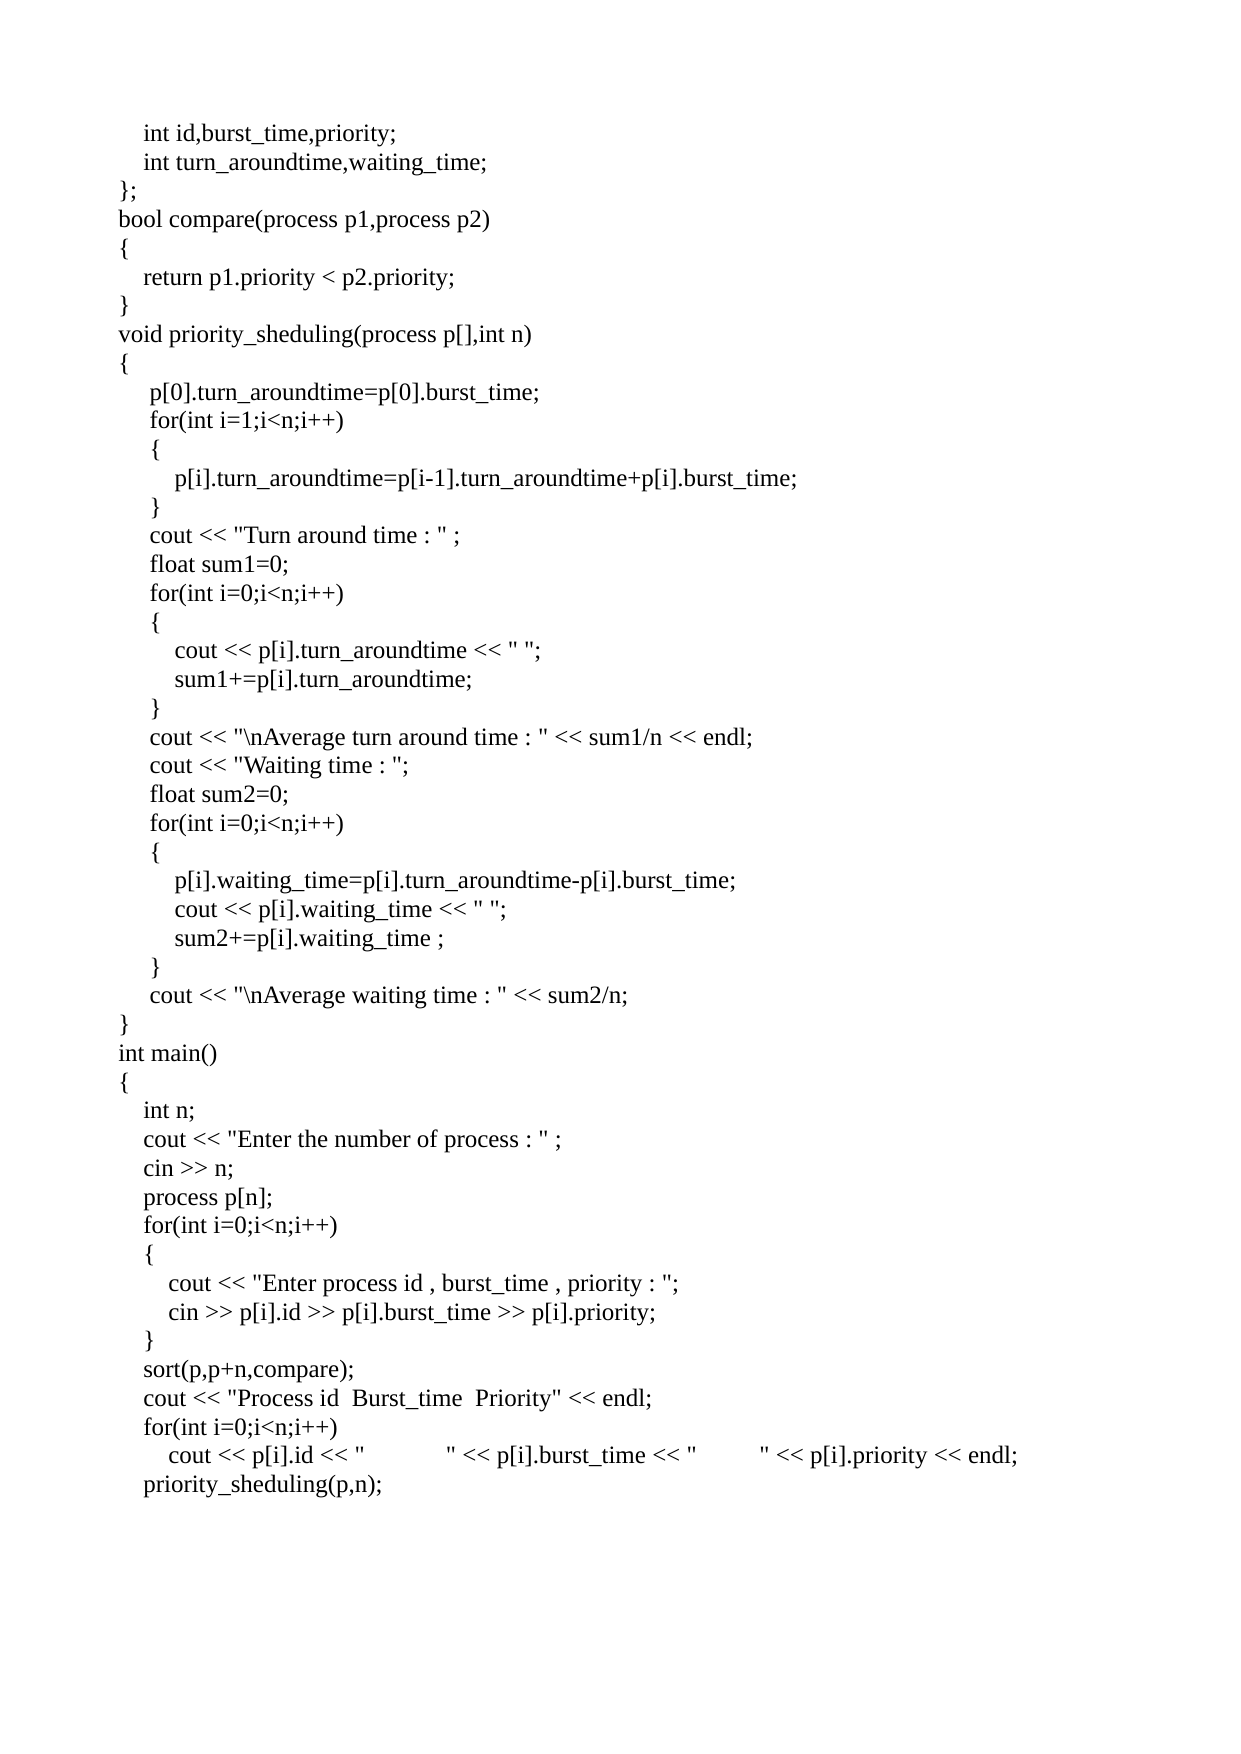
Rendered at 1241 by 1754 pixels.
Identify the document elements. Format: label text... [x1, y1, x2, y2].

text process p[n]; [118, 1182, 1122, 1211]
text cout << p[i].turn_aroundtime << " "; [118, 636, 1122, 664]
text { [118, 434, 1122, 463]
text cout << p[i].id << " " << p[i].burst_time << " " << p[i].priority << endl; [118, 1441, 1122, 1469]
text cout << "\nAverage turn around time : " << sum1/n << endl; [118, 722, 1122, 751]
text } [118, 291, 1122, 319]
text } [118, 952, 1122, 981]
text cin >> n; [118, 1153, 1122, 1182]
text cin >> p[i].id >> p[i].burst_time >> p[i].priority; [118, 1297, 1122, 1326]
text { [118, 1239, 1122, 1268]
text int id,burst_time,priority; [118, 118, 1122, 147]
text { [118, 1067, 1122, 1096]
text }; [118, 176, 1122, 204]
text sum1+=p[i].turn_aroundtime; [118, 664, 1122, 693]
text p[i].turn_aroundtime=p[i-1].turn_aroundtime+p[i].burst_time; [118, 463, 1122, 492]
text cout << "Process id Burst_time Priority" << endl; [118, 1383, 1122, 1412]
text for(int i=0;i<n;i++) [118, 1412, 1122, 1441]
text int n; [118, 1096, 1122, 1124]
text bool compare(process p1,process p2) [118, 204, 1122, 233]
text } [118, 492, 1122, 521]
text int turn_aroundtime,waiting_time; [118, 147, 1122, 176]
text float sum1=0; [118, 549, 1122, 578]
text for(int i=1;i<n;i++) [118, 406, 1122, 434]
text cout << "Enter process id , burst_time , priority : "; [118, 1268, 1122, 1297]
text } [118, 693, 1122, 722]
text priority_sheduling(p,n); [118, 1469, 1122, 1498]
text cout << "\nAverage waiting time : " << sum2/n; [118, 981, 1122, 1009]
text float sum2=0; [118, 779, 1122, 808]
text for(int i=0;i<n;i++) [118, 808, 1122, 837]
text p[i].waiting_time=p[i].turn_aroundtime-p[i].burst_time; [118, 866, 1122, 894]
text for(int i=0;i<n;i++) [118, 578, 1122, 607]
text { [118, 233, 1122, 262]
text cout << "Waiting time : "; [118, 751, 1122, 779]
text { [118, 348, 1122, 377]
text { [118, 837, 1122, 866]
text void priority_sheduling(process p[],int n) [118, 319, 1122, 348]
text cout << "Turn around time : " ; [118, 521, 1122, 549]
text } [118, 1009, 1122, 1038]
text return p1.priority < p2.priority; [118, 262, 1122, 291]
text p[0].turn_aroundtime=p[0].burst_time; [118, 377, 1122, 406]
text cout << "Enter the number of process : " ; [118, 1124, 1122, 1153]
text for(int i=0;i<n;i++) [118, 1211, 1122, 1239]
text cout << p[i].waiting_time << " "; [118, 894, 1122, 923]
text } [118, 1326, 1122, 1354]
text sort(p,p+n,compare); [118, 1354, 1122, 1383]
text int main() [118, 1038, 1122, 1067]
text { [118, 607, 1122, 636]
text sum2+=p[i].waiting_time ; [118, 923, 1122, 952]
